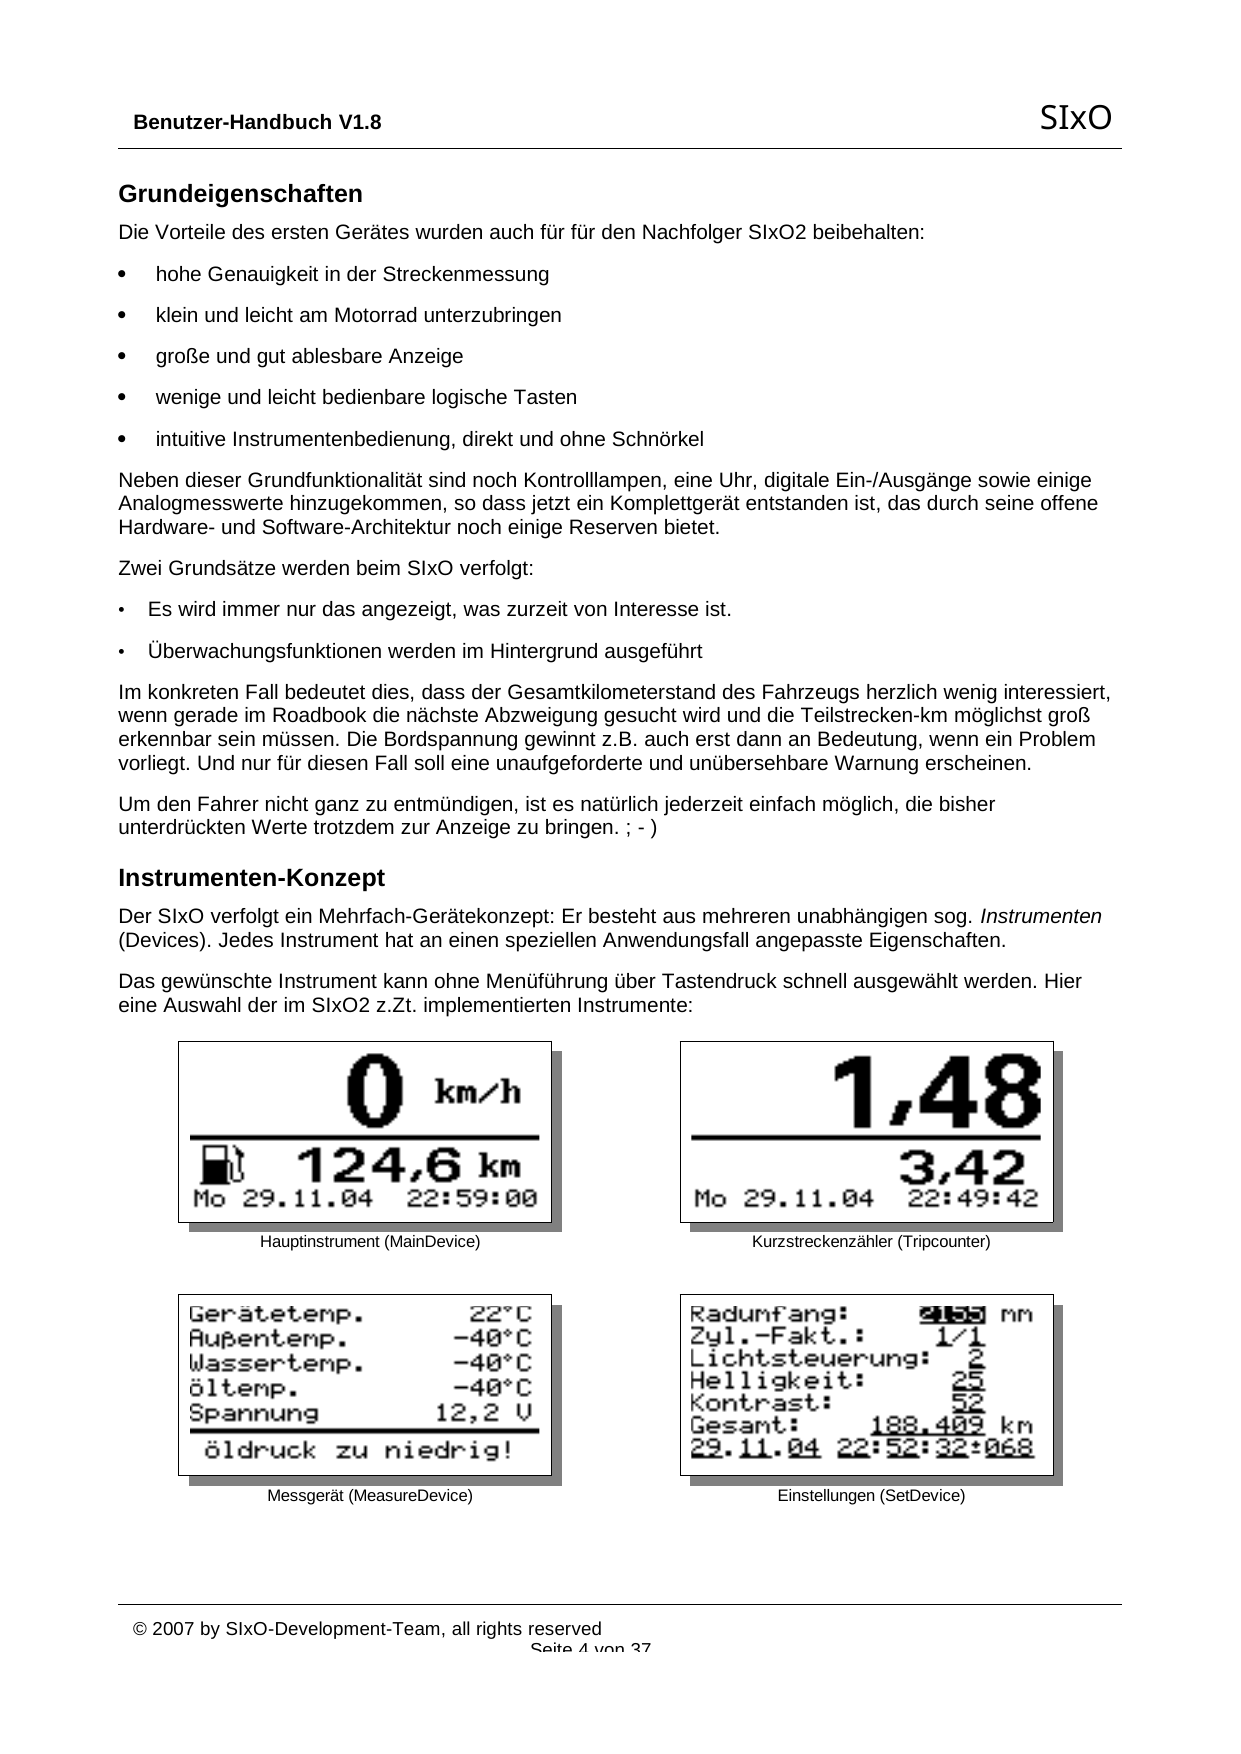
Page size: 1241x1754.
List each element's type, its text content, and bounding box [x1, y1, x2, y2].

subtitle Instrumenten-Konzept [118, 864, 1122, 892]
text Neben dieser Grundfunktionalität sind noch Kontrolllampen, eine Uhr, digitale Ein-/Ausgänge sowie einige Analogmesswerte hinzugekommen, so dass jetzt ein Komplettgerät entstanden ist, das durch seine offene Hardware- und Software-Architektur noch einige Reserven bietet. [118, 468, 1122, 539]
picture [190, 1052, 540, 1210]
list klein und leicht am Motorrad unterzubringen [118, 303, 1122, 327]
picture [691, 1052, 1041, 1210]
list intuitive Instrumentenbedienung, direkt und ohne Schnörkel [118, 427, 1122, 451]
table_header [120, 1035, 621, 1052]
subtitle Grundeigenschaften [118, 180, 1122, 208]
text Zwei Grundsätze werden beim SIxO verfolgt: [118, 557, 1122, 580]
table_header [621, 1053, 1122, 1288]
text Im konkreten Fall bedeutet dies, dass der Gesamtkilometerstand des Fahrzeugs herzlich wenig interessiert, wenn gerade im Roadbook die nächste Abzweigung gesucht wird und die Teilstrecken-km möglichst groß erkennbar sein müssen. Die Bordspannung gewinnt z.B. auch erst dann an Bedeutung, wenn ein Problem vorliegt. Und nur für diesen Fall soll eine unaufgeforderte und unübersehbare Warnung erscheinen. [118, 680, 1122, 774]
text Um den Fahrer nicht ganz zu entmündigen, ist es natürlich jederzeit einfach möglich, die bisher unterdrückten Werte trotzdem zur Anzeige zu bringen. ; - ) [118, 792, 1122, 839]
picture [190, 1306, 540, 1464]
text Der SIxO verfolgt ein Mehrfach-Gerätekonzept: Er besteht aus mehreren unabhängigen sog. Instrumenten (Devices). Jedes Instrument hat an einen speziellen Anwendungsfall angepasste Eigenschaften. [118, 905, 1122, 952]
table_header [621, 1035, 1122, 1052]
table_cell [621, 1464, 1122, 1511]
list wenige und leicht bedienbare logische Tasten [118, 386, 1122, 409]
picture [691, 1306, 1041, 1464]
list Es wird immer nur das angezeigt, was zurzeit von Interesse ist. [118, 598, 1122, 621]
list Überwachungsfunktionen werden im Hintergrund ausgeführt [118, 639, 1122, 663]
text Die Vorteile des ersten Gerätes wurden auch für für den Nachfolger SIxO2 beibehalten: [118, 221, 1122, 244]
list große und gut ablesbare Anzeige [118, 344, 1122, 368]
table_header [120, 1053, 621, 1288]
table_cell [120, 1464, 621, 1511]
list hohe Genauigkeit in der Streckenmessung [118, 262, 1122, 286]
table_cell [120, 1288, 621, 1463]
text Das gewünschte Instrument kann ohne Menüführung über Tastendruck schnell ausgewählt werden. Hier eine Auswahl der im SIxO2 z.Zt. implementierten Instrumente: [118, 970, 1122, 1017]
table_cell [621, 1288, 1122, 1463]
